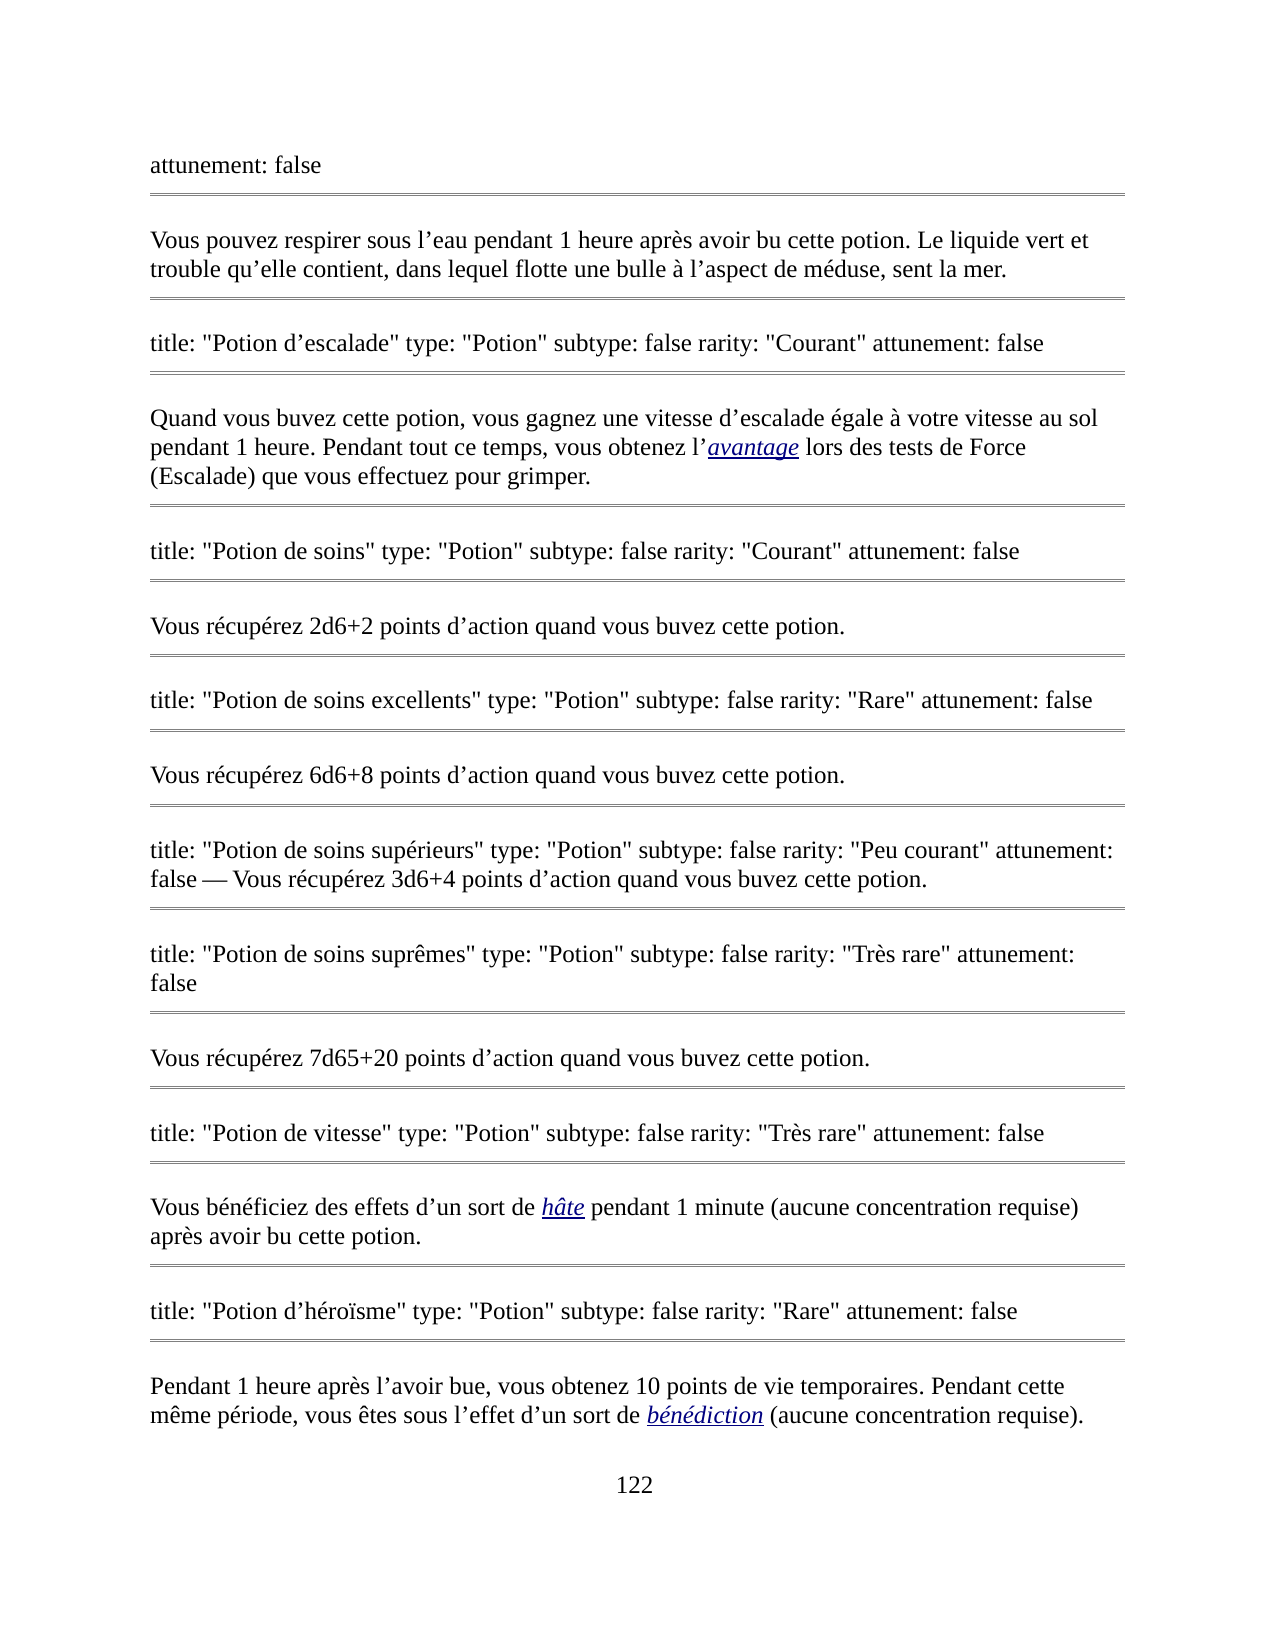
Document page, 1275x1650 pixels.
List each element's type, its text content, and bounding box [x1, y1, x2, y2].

text Quand vous buvez cette potion, vous gagnez une vitesse d’escalade égale à votre vitesse au sol pendant 1 heure. Pendant tout ce temps, vous obtenez l’avantage lors des tests de Force (Escalade) que vous effectuez pour grimper. [150, 403, 1125, 490]
text Vous récupérez 6d6+8 points d’action quand vous buvez cette potion. [150, 761, 1125, 789]
text Pendant 1 heure après l’avoir bue, vous obtenez 10 points de vie temporaires. Pendant cette même période, vous êtes sous l’effet d’un sort de bénédiction (aucune concentration requise). [150, 1371, 1125, 1428]
text Vous pouvez respirer sous l’eau pendant 1 heure après avoir bu cette potion. Le liquide vert et trouble qu’elle contient, dans lequel flotte une bulle à l’aspect de méduse, sent la mer. [150, 225, 1125, 282]
text title: "Potion de soins supérieurs" type: "Potion" subtype: false rarity: "Peu courant" attunement: false — Vous récupérez 3d6+4 points d’action quand vous buvez cette potion. [150, 835, 1125, 893]
text Vous récupérez 2d6+2 points d’action quand vous buvez cette potion. [150, 611, 1125, 639]
text Vous récupérez 7d65+20 points d’action quand vous buvez cette potion. [150, 1043, 1125, 1071]
text title: "Potion d’escalade" type: "Potion" subtype: false rarity: "Courant" attunement: false [150, 328, 1125, 357]
text title: "Potion d’héroïsme" type: "Potion" subtype: false rarity: "Rare" attunement: false [150, 1296, 1125, 1325]
text title: "Potion de soins suprêmes" type: "Potion" subtype: false rarity: "Très rare" attunement: false [150, 939, 1125, 997]
text title: "Potion de soins" type: "Potion" subtype: false rarity: "Courant" attunement: false [150, 536, 1125, 564]
text Vous bénéficiez des effets d’un sort de hâte pendant 1 minute (aucune concentration requise) après avoir bu cette potion. [150, 1192, 1125, 1250]
text title: "Potion de soins excellents" type: "Potion" subtype: false rarity: "Rare" attunement: false [150, 686, 1125, 714]
text attunement: false [150, 150, 1125, 179]
text title: "Potion de vitesse" type: "Potion" subtype: false rarity: "Très rare" attunement: false [150, 1118, 1125, 1146]
